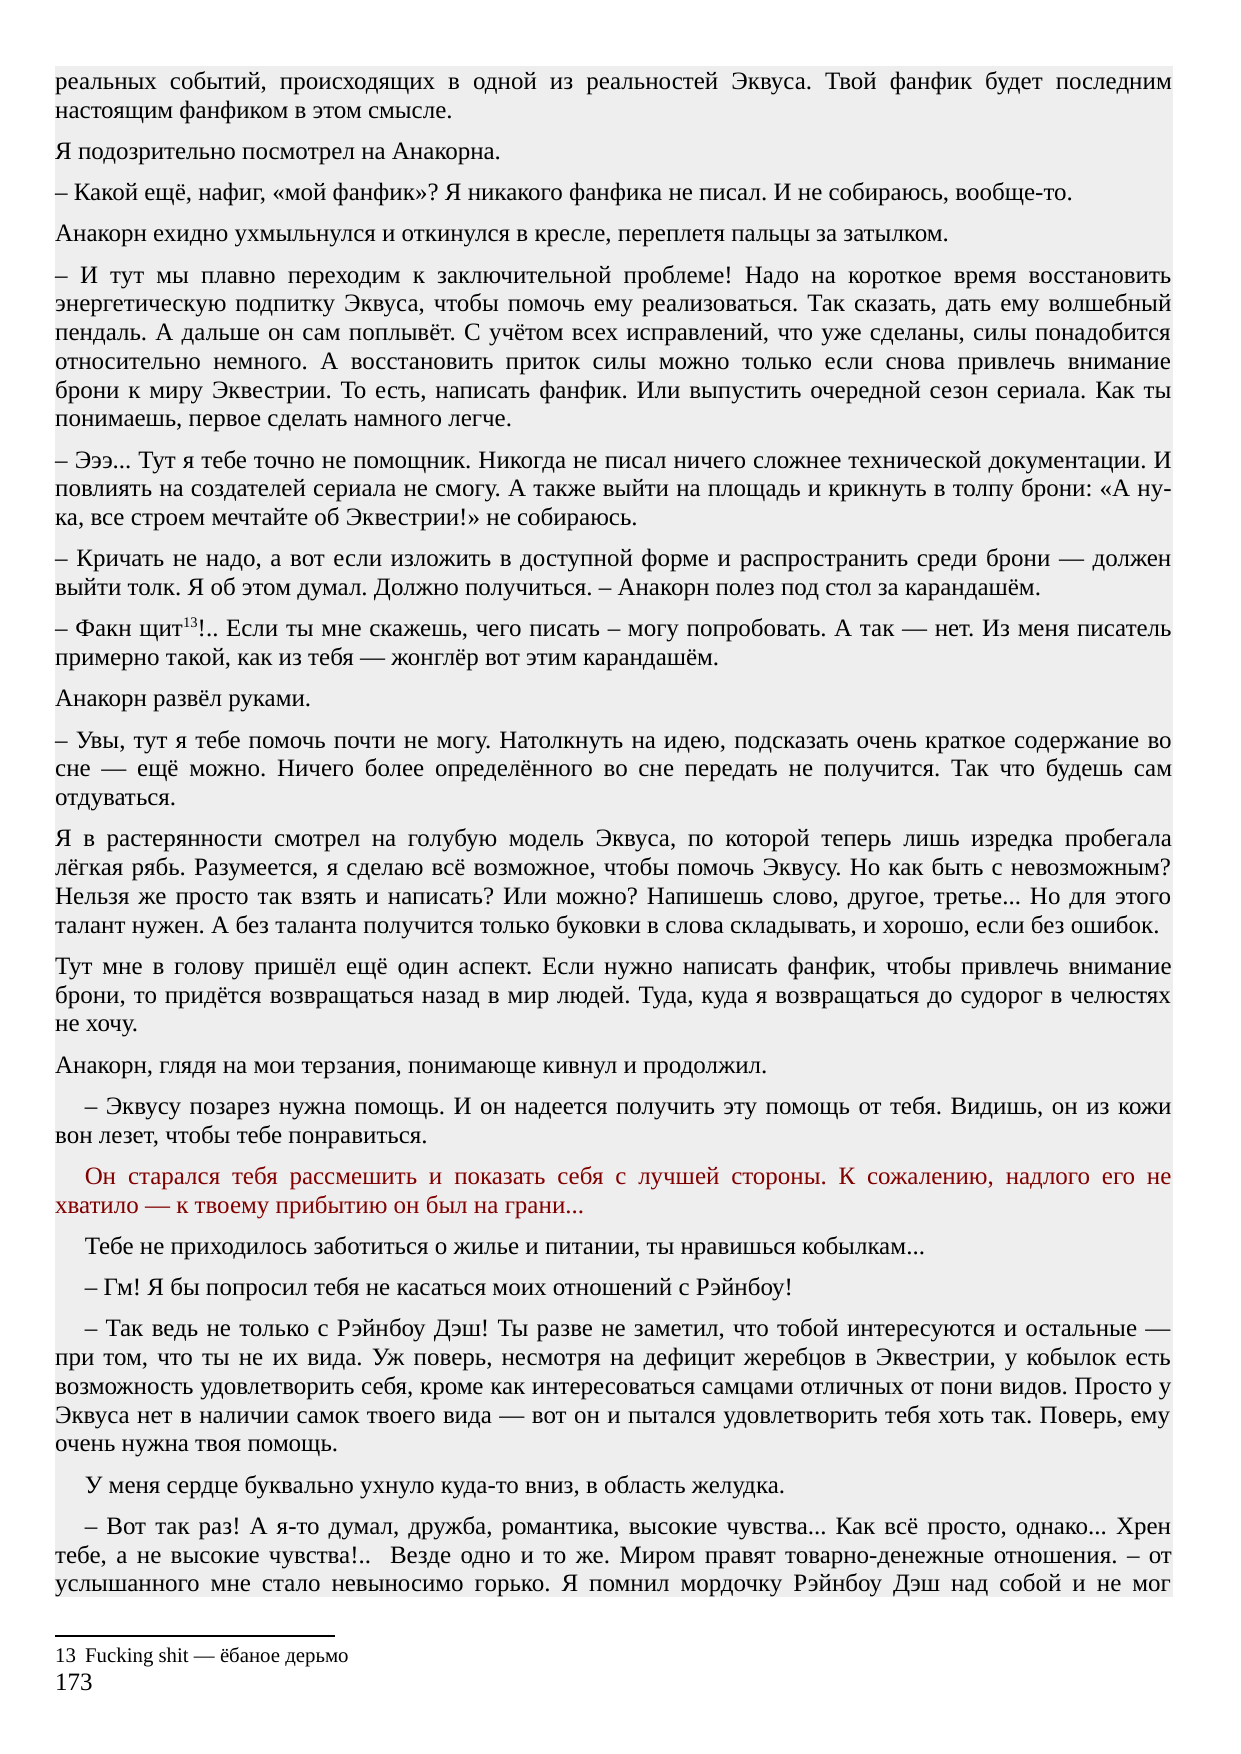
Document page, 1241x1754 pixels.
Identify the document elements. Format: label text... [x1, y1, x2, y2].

text Я в растерянности смотрел на голубую модель Эквуса, по которой теперь лишь изредка пробегала лёгкая рябь. Разумеется, я сделаю всё возможное, чтобы помочь Эквусу. Но как быть с невозможным? Нельзя же просто так взять и написать? Или можно? Напишешь слово, другое, третье... Но для этого талант нужен. А без таланта получится только буковки в слова складывать, и хорошо, если без ошибок. [55, 823, 1173, 938]
text – Вот так раз! А я-то думал, дружба, романтика, высокие чувства... Как всё просто, однако... Хрен тебе, а не высокие чувства!.. Везде одно и то же. Миром правят товарно-денежные отношения. – от услышанного мне стало невыносимо горько. Я помнил мордочку Рэйнбоу Дэш над собой и не мог [55, 1511, 1173, 1597]
text – И тут мы плавно переходим к заключительной проблеме! Надо на короткое время восстановить энергетическую подпитку Эквуса, чтобы помочь ему реализоваться. Так сказать, дать ему волшебный пендаль. А дальше он сам поплывёт. С учётом всех исправлений, что уже сделаны, силы понадобится относительно немного. А восстановить приток силы можно только если снова привлечь внимание брони к миру Эквестрии. То есть, написать фанфик. Или выпустить очередной сезон сериала. Как ты понимаешь, первое сделать намного легче. [55, 260, 1173, 432]
text – Эээ... Тут я тебе точно не помощник. Никогда не писал ничего сложнее технической документации. И повлиять на создателей сериала не смогу. А также выйти на площадь и крикнуть в толпу брони: «А ну-ка, все строем мечтайте об Эквестрии!» не собираюсь. [55, 445, 1173, 531]
text Анакорн развёл руками. [55, 683, 1173, 712]
text – Так ведь не только с Рэйнбоу Дэш! Ты разве не заметил, что тобой интересуются и остальные — при том, что ты не их вида. Уж поверь, несмотря на дефицит жеребцов в Эквестрии, у кобылок есть возможность удовлетворить себя, кроме как интересоваться самцами отличных от пони видов. Просто у Эквуса нет в наличии самок твоего вида — вот он и пытался удовлетворить тебя хоть так. Поверь, ему очень нужна твоя помощь. [55, 1313, 1173, 1457]
text – Эквусу позарез нужна помощь. И он надеется получить эту помощь от тебя. Видишь, он из кожи вон лезет, чтобы тебе понравиться. [55, 1091, 1173, 1148]
text У меня сердце буквально ухнуло куда-то вниз, в область желудка. [55, 1470, 1173, 1498]
text Тебе не приходилось заботиться о жилье и питании, ты нравишься кобылкам... [55, 1231, 1173, 1260]
text Я подозрительно посмотрел на Анакорна. [55, 136, 1173, 165]
text – Какой ещё, нафиг, «мой фанфик»? Я никакого фанфика не писал. И не собираюсь, вообще-то. [55, 177, 1173, 206]
text – Факн щит!.. Если ты мне скажешь, чего писать – могу попробовать. А так — нет. Из меня писатель примерно такой, как из тебя — жонглёр вот этим карандашём. [55, 613, 1173, 671]
text – Гм! Я бы попросил тебя не касаться моих отношений с Рэйнбоу! [55, 1272, 1173, 1301]
text реальных событий, происходящих в одной из реальностей Эквуса. Твой фанфик будет последним настоящим фанфиком в этом смысле. [55, 66, 1173, 123]
text Тут мне в голову пришёл ещё один аспект. Если нужно написать фанфик, чтобы привлечь внимание брони, то придётся возвращаться назад в мир людей. Туда, куда я возвращаться до судорог в челюстях не хочу. [55, 951, 1173, 1037]
text – Увы, тут я тебе помочь почти не могу. Натолкнуть на идею, подсказать очень краткое содержание во сне — ещё можно. Ничего более определённого во сне передать не получится. Так что будешь сам отдуваться. [55, 725, 1173, 811]
text Анакорн, глядя на мои терзания, понимающе кивнул и продолжил. [55, 1050, 1173, 1078]
text Он старался тебя рассмешить и показать себя с лучшей стороны. К сожалению, надлого его не хватило — к твоему прибытию он был на грани... [55, 1161, 1173, 1218]
text Анакорн ехидно ухмыльнулся и откинулся в кресле, переплетя пальцы за затылком. [55, 218, 1173, 247]
text Fucking shit — ёбаное дерьмо [55, 1642, 1173, 1667]
text – Кричать не надо, а вот если изложить в доступной форме и распространить среди брони — должен выйти толк. Я об этом думал. Должно получиться. – Анакорн полез под стол за карандашём. [55, 543, 1173, 601]
